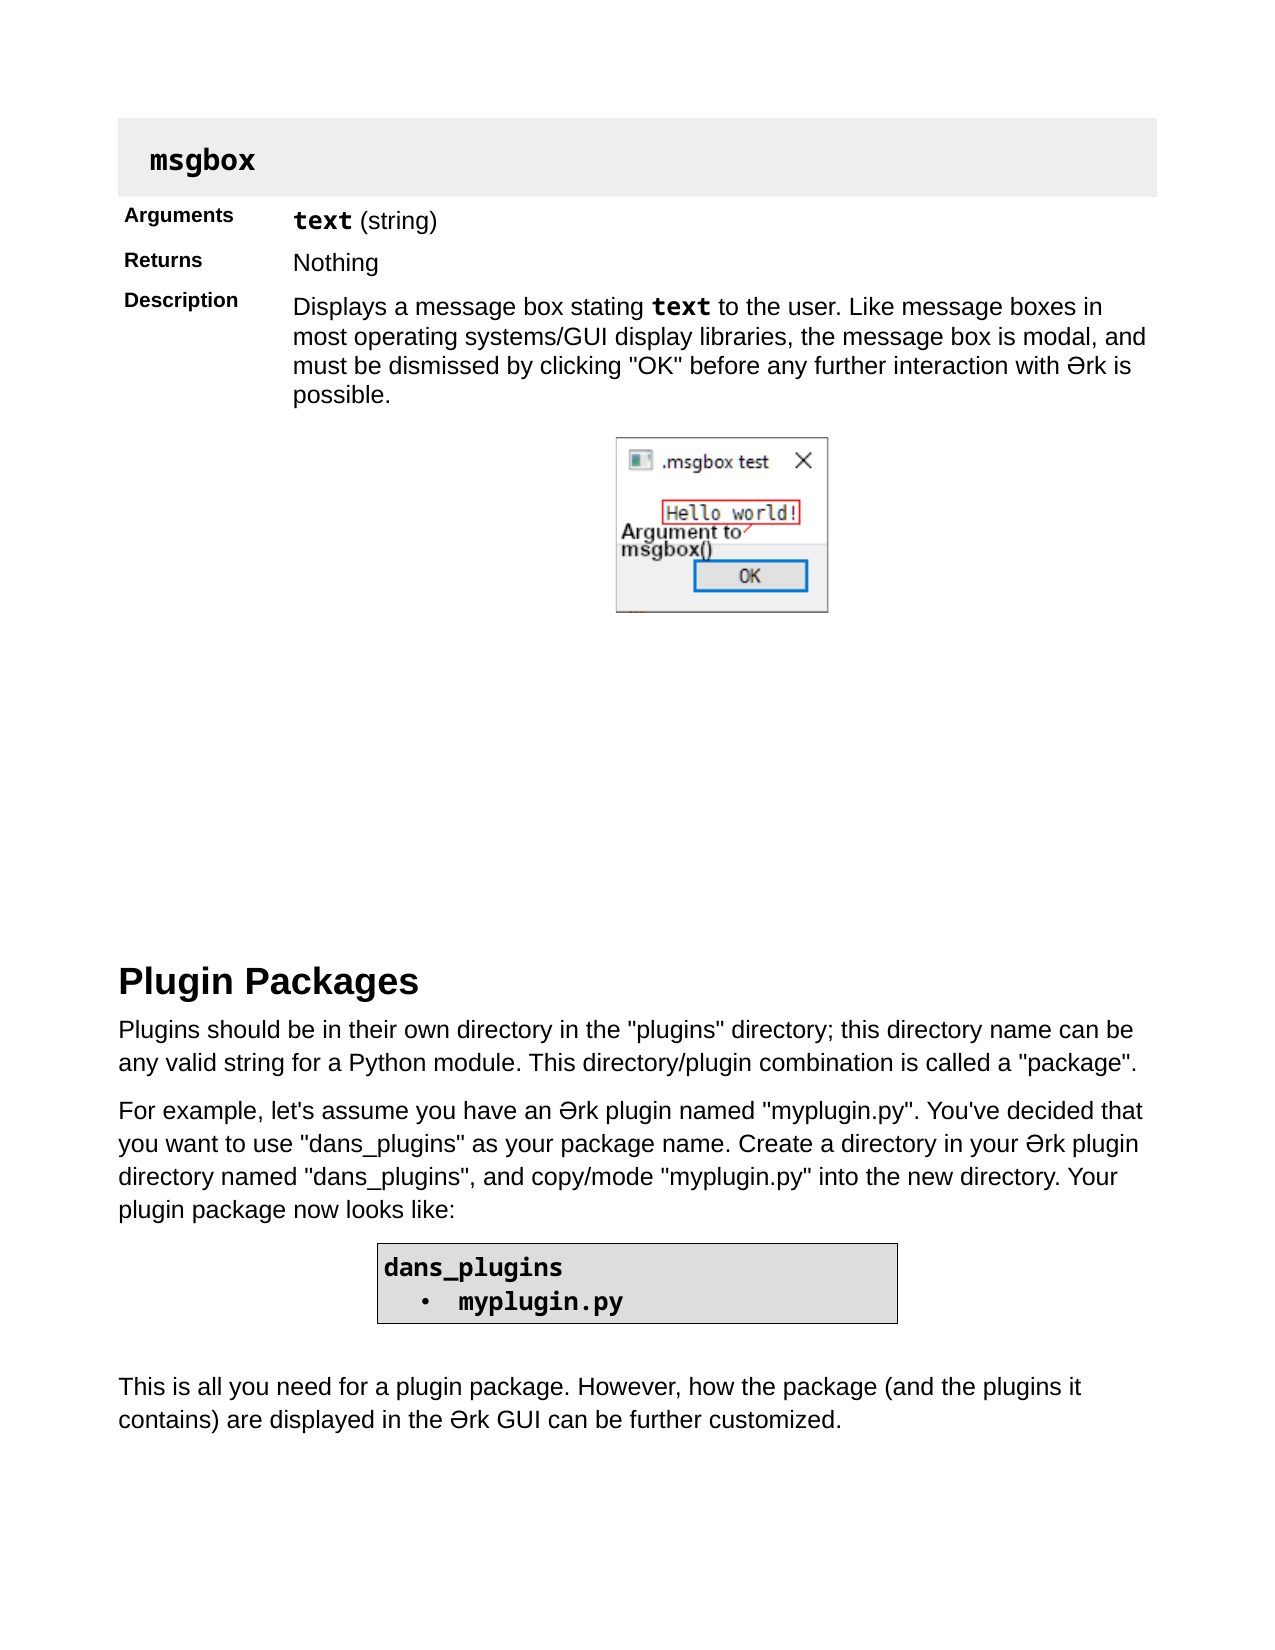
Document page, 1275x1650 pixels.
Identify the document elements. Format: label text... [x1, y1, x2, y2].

text Plugins should be in their own directory in the "plugins" directory; this directory name can be any valid string for a Python module. This directory/plugin combination is called a "package". [118, 1015, 1157, 1077]
table_header [287, 118, 1157, 197]
table_cell text (string) [287, 197, 1157, 242]
table_cell Arguments [118, 197, 287, 242]
table_cell Returns [118, 242, 287, 282]
text This is all you need for a plugin package. However, how the package (and the plugins it contains) are displayed in the Ərk GUI can be further customized. [118, 1372, 1157, 1434]
picture [615, 437, 829, 613]
text For example, let's assume you have an Ərk plugin named "myplugin.py". You've decided that you want to use "dans_plugins" as your package name. Create a directory in your Ərk plugin directory named "dans_plugins", and copy/mode "myplugin.py" into the new directory. Your plugin package now looks like: [118, 1096, 1157, 1224]
table_cell Nothing [287, 242, 1157, 282]
table_header msgbox [118, 118, 287, 197]
table_cell Displays a message box stating text to the user. Like message boxes in most operating systems/GUI display libraries, the message box is modal, and must be dismissed by clicking "OK" before any further interaction with Ərk is possible. [287, 283, 1157, 618]
table_cell Description [118, 283, 287, 618]
subtitle Plugin Packages [118, 959, 1157, 1003]
table_header dans_plugins myplugin.py [378, 1244, 897, 1323]
